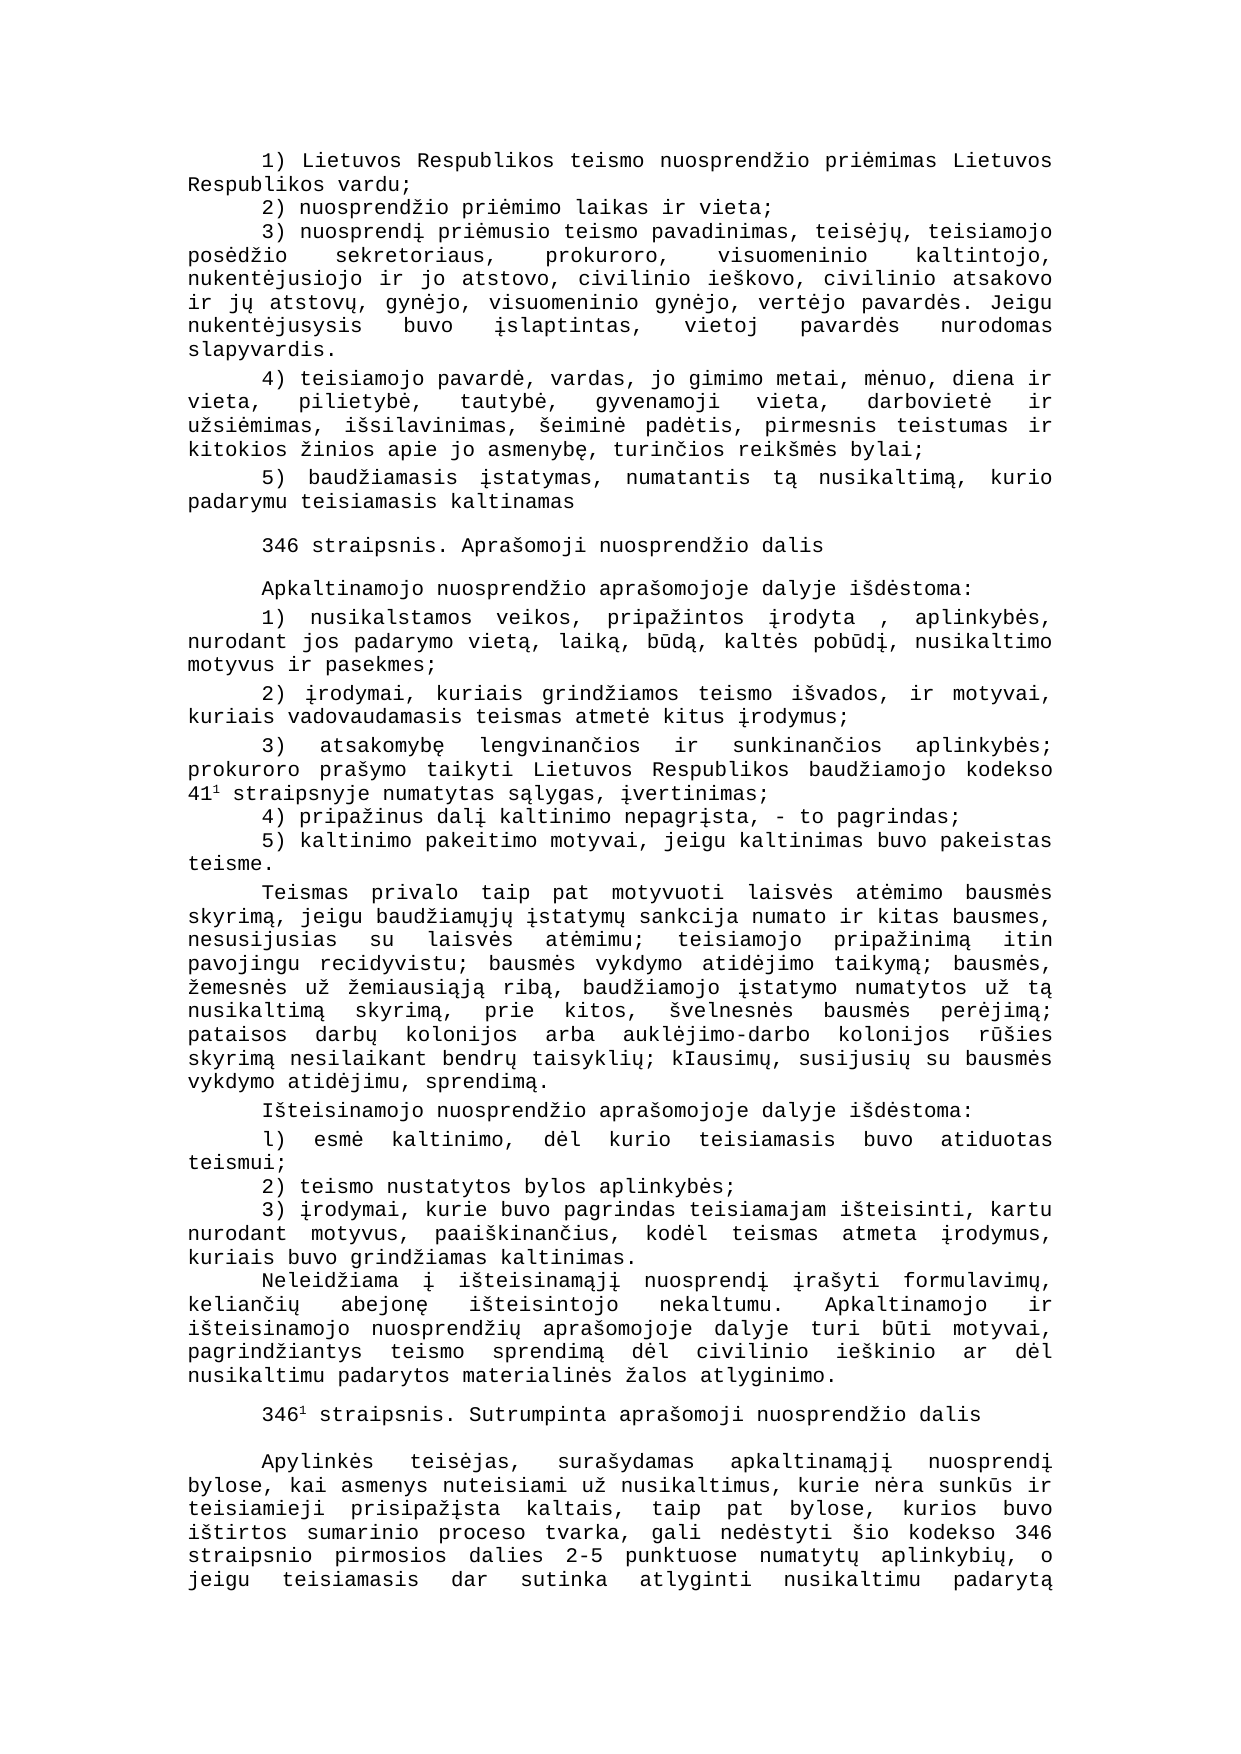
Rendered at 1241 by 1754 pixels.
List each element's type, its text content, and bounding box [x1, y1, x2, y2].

text Neleidžiama į išteisinamąjį nuosprendį įrašyti formulavimų, keliančių abejonę išteisintojo nekaltumu. Apkaltinamojo ir išteisinamojo nuosprendžių aprašomojoje dalyje turi būti motyvai, pagrindžiantys teismo sprendimą dėl civilinio ieškinio ar dėl nusikaltimu padarytos materialinės žalos atlyginimo. [187, 1270, 1053, 1389]
text 3) įrodymai, kurie buvo pagrindas teisiamajam išteisinti, kartu nurodant motyvus, paaiškinančius, kodėl teismas atmeta įrodymus, kuriais buvo grindžiamas kaltinimas. [187, 1199, 1053, 1270]
text 5) baudžiamasis įstatymas, numatantis tą nusikaltimą, kurio padarymu teisiamasis kaltinamas [187, 467, 1053, 515]
text 4) teisiamojo pavardė, vardas, jo gimimo metai, mėnuo, diena ir vieta, pilietybė, tautybė, gyvenamoji vieta, darbovietė ir užsiėmimas, išsilavinimas, šeiminė padėtis, pirmesnis teistumas ir kitokios žinios apie jo asmenybę, turinčios reikšmės bylai; [187, 368, 1053, 462]
text 4) pripažinus dalį kaltinimo nepagrįsta, - to pagrindas; [187, 806, 1053, 830]
text 2) teismo nustatytos bylos aplinkybės; [187, 1176, 1053, 1199]
text Apkaltinamojo nuosprendžio aprašomojoje dalyje išdėstoma: [187, 578, 1053, 602]
text 2) įrodymai, kuriais grindžiamos teismo išvados, ir motyvai, kuriais vadovaudamasis teismas atmetė kitus įrodymus; [187, 683, 1053, 730]
text 3) atsakomybę lengvinančios ir sunkinančios aplinkybės; prokuroro prašymo taikyti Lietuvos Respublikos baudžiamojo kodekso 411 straipsnyje numatytas sąlygas, įvertinimas; [187, 735, 1053, 806]
text Išteisinamojo nuosprendžio aprašomojoje dalyje išdėstoma: [187, 1100, 1053, 1123]
text Teismas privalo taip pat motyvuoti laisvės atėmimo bausmės skyrimą, jeigu baudžiamųjų įstatymų sankcija numato ir kitas bausmes, nesusijusias su laisvės atėmimu; teisiamojo pripažinimą itin pavojingu recidyvistu; bausmės vykdymo atidėjimo taikymą; bausmės, žemesnės už žemiausiąją ribą, baudžiamojo įstatymo numatytos už tą nusikaltimą skyrimą, prie kitos, švelnesnės bausmės perėjimą; pataisos darbų kolonijos arba auklėjimo-darbo kolonijos rūšies skyrimą nesilaikant bendrų taisyklių; kIausimų, susijusių su bausmės vykdymo atidėjimu, sprendimą. [187, 882, 1053, 1095]
text 2) nuosprendžio priėmimo laikas ir vieta; [187, 197, 1053, 221]
text 346 straipsnis. Aprašomoji nuosprendžio dalis [187, 535, 1053, 558]
text 5) kaltinimo pakeitimo motyvai, jeigu kaltinimas buvo pakeistas teisme. [187, 830, 1053, 877]
text 1) Lietuvos Respublikos teismo nuosprendžio priėmimas Lietuvos Respublikos vardu; [187, 150, 1053, 197]
text 3) nuosprendį priėmusio teismo pavadinimas, teisėjų, teisiamojo posėdžio sekretoriaus, prokuroro, visuomeninio kaltintojo, nukentėjusiojo ir jo atstovo, civilinio ieškovo, civilinio atsakovo ir jų atstovų, gynėjo, visuomeninio gynėjo, vertėjo pavardės. Jeigu nukentėjusysis buvo įslaptintas, vietoj pavardės nurodomas slapyvardis. [187, 221, 1053, 363]
text 1) nusikalstamos veikos, pripažintos įrodyta , aplinkybės, nurodant jos padarymo vietą, laiką, būdą, kaltės pobūdį, nusikaltimo motyvus ir pasekmes; [187, 607, 1053, 678]
text l) esmė kaltinimo, dėl kurio teisiamasis buvo atiduotas teismui; [187, 1128, 1053, 1176]
text Apylinkės teisėjas, surašydamas apkaltinamąjį nuosprendį bylose, kai asmenys nuteisiami už nusikaltimus, kurie nėra sunkūs ir teisiamieji prisipažįsta kaltais, taip pat bylose, kurios buvo ištirtos sumarinio proceso tvarka, gali nedėstyti šio kodekso 346 straipsnio pirmosios dalies 2-5 punktuose numatytų aplinkybių, o jeigu teisiamasis dar sutinka atlyginti nusikaltimu padarytą [187, 1451, 1053, 1593]
text 3461 straipsnis. Sutrumpinta aprašomoji nuosprendžio dalis [187, 1404, 1053, 1427]
